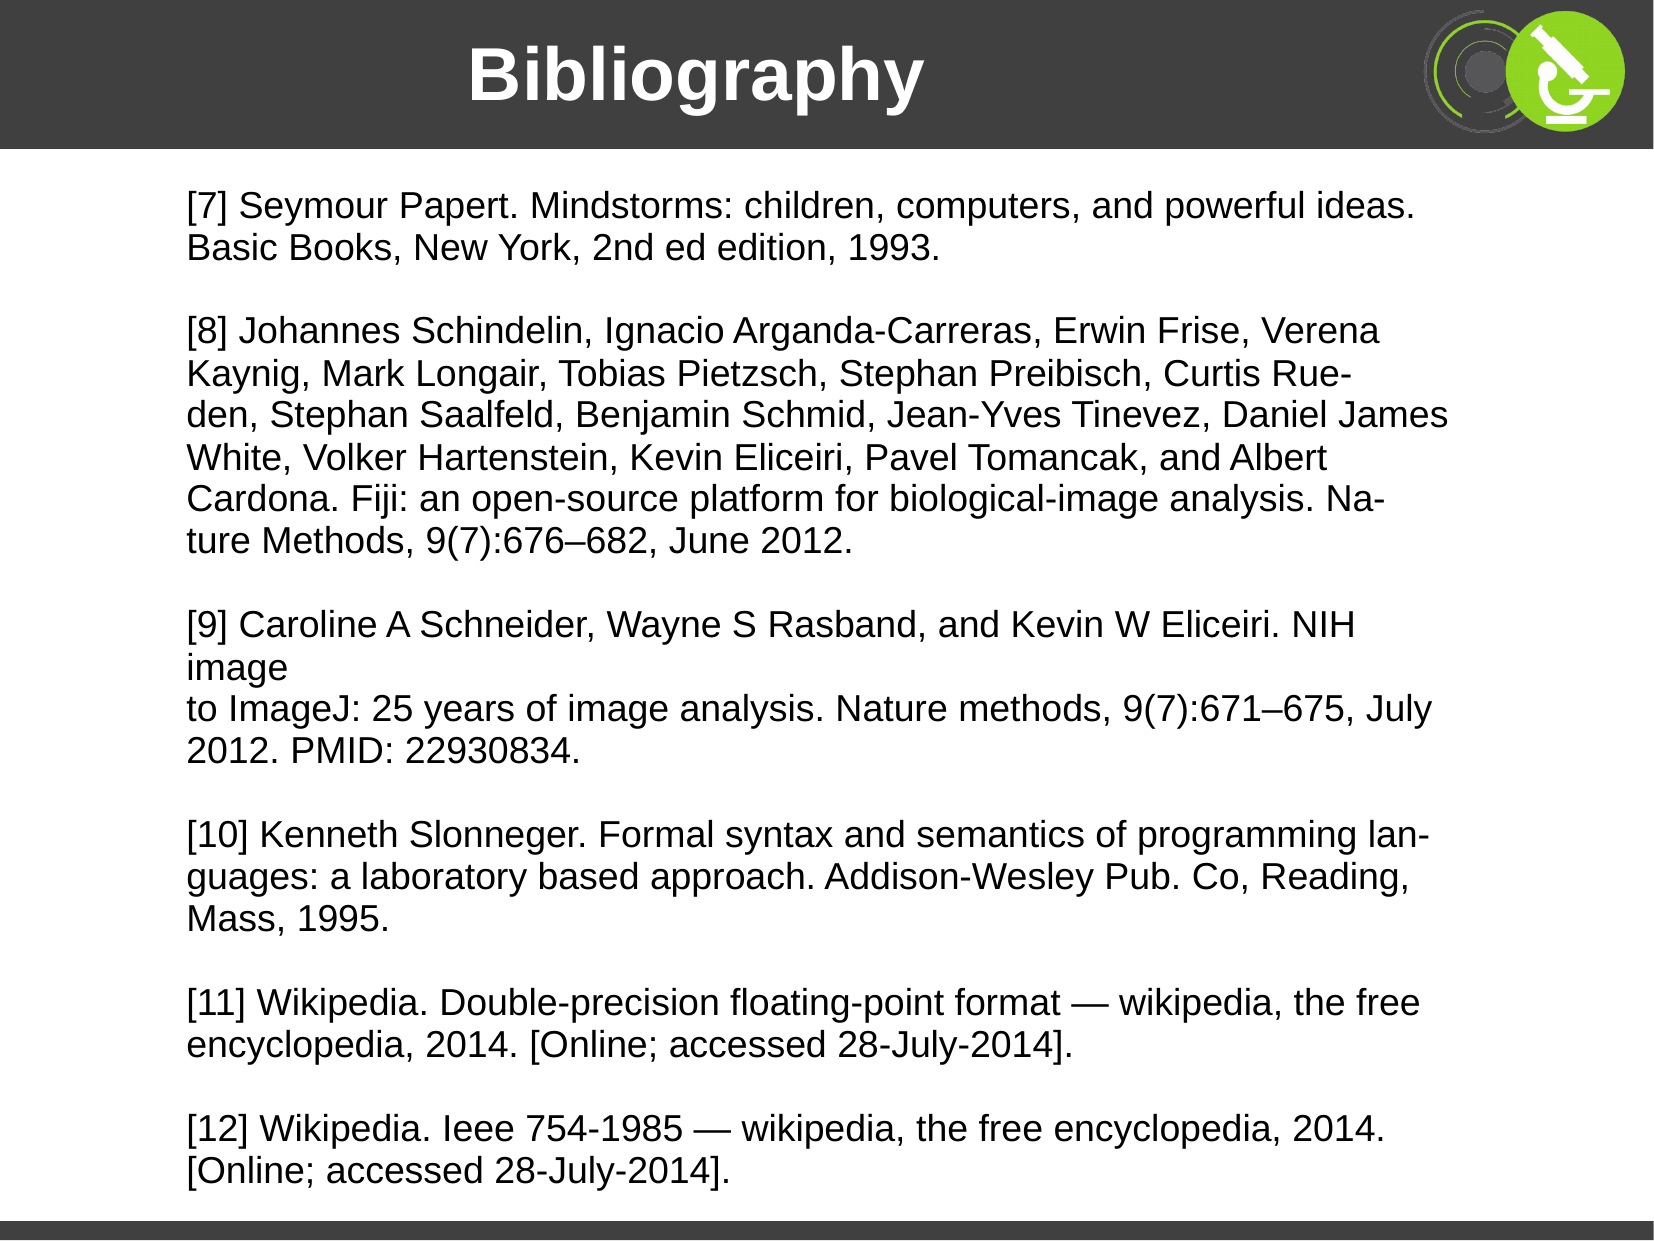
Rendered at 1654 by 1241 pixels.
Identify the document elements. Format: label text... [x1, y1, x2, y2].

picture [1420, 5, 1630, 138]
text_box [7] Seymour Papert. Mindstorms: children, computers, and powerful ideas. Basic Books, New York, 2nd ed edition, 1993. [8] Johannes Schindelin, Ignacio Arganda-Carreras, Erwin Frise, Verena Kaynig, Mark Longair, Tobias Pietzsch, Stephan Preibisch, Curtis Rue- den, Stephan Saalfeld, Benjamin Schmid, Jean-Yves Tinevez, Daniel James White, Volker Hartenstein, Kevin Eliceiri, Pavel Tomancak, and Albert Cardona. Fiji: an open-source platform for biological-image analysis. Na- ture Methods, 9(7):676–682, June 2012. [9] Caroline A Schneider, Wayne S Rasband, and Kevin W Eliceiri. NIH image to ImageJ: 25 years of image analysis. Nature methods, 9(7):671–675, July 2012. PMID: 22930834. [10] Kenneth Slonneger. Formal syntax and semantics of programming lan- guages: a laboratory based approach. Addison-Wesley Pub. Co, Reading, Mass, 1995. [11] Wikipedia. Double-precision floating-point format — wikipedia, the free encyclopedia, 2014. [Online; accessed 28-July-2014]. [12] Wikipedia. Ieee 754-1985 — wikipedia, the free encyclopedia, 2014. [Online; accessed 28-July-2014]. [171, 176, 1484, 1200]
title Bibliography [0, 0, 1394, 149]
